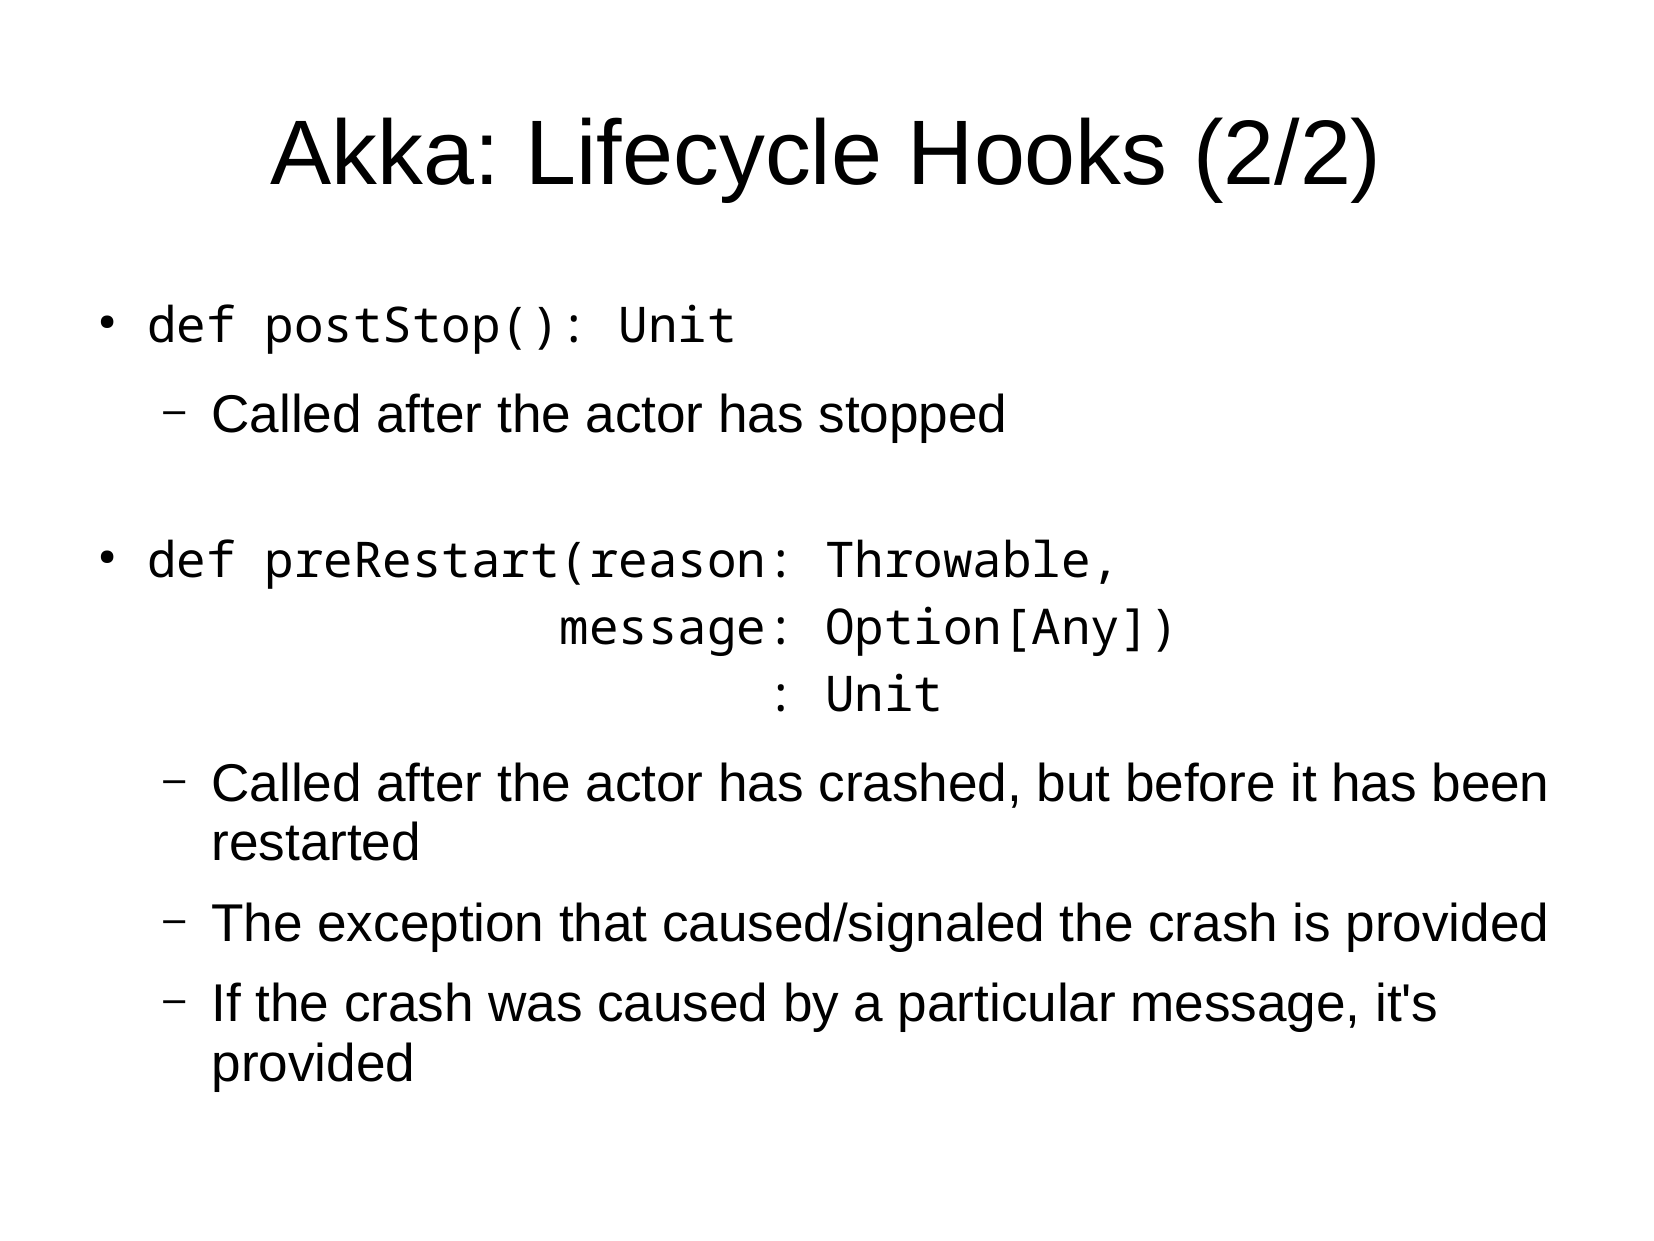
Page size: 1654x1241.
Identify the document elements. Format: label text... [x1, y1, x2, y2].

list def postStop(): Unit Called after the actor has stopped def preRestart(reason: Throwable, message: Option[Any]) : Unit Called after the actor has crashed, but before it has been restarted The exception that caused/signaled the crash is provided If the crash was caused by a particular message, it's provided [82, 290, 1571, 1141]
title Akka: Lifecycle Hooks (2/2) [82, 49, 1571, 257]
